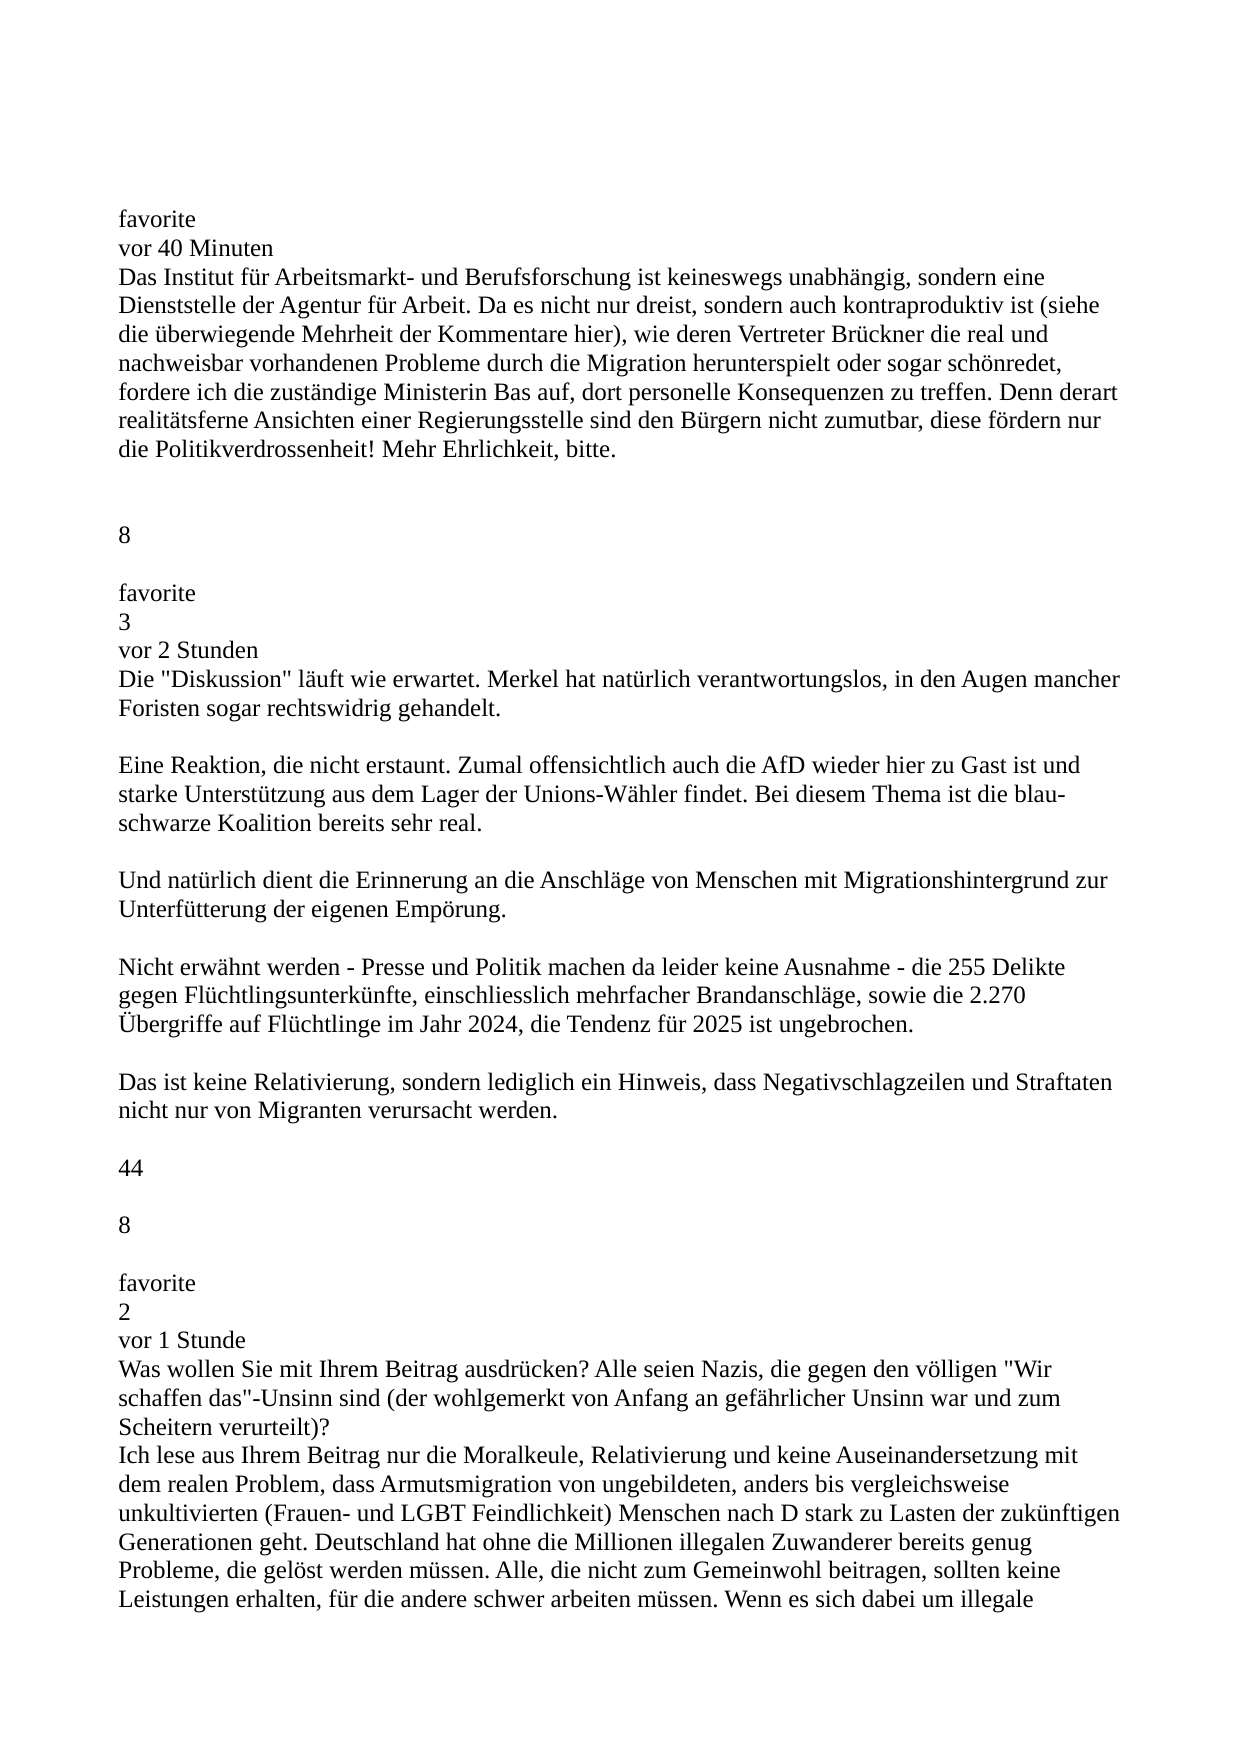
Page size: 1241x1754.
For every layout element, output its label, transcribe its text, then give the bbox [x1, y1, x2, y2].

text Was wollen Sie mit Ihrem Beitrag ausdrücken? Alle seien Nazis, die gegen den völligen "Wir schaffen das"-Unsinn sind (der wohlgemerkt von Anfang an gefährlicher Unsinn war und zum Scheitern verurteilt)? [118, 1354, 1122, 1441]
text 8 [118, 521, 1122, 549]
text 8 [118, 1211, 1122, 1239]
text Das Institut für Arbeitsmarkt- und Berufsforschung ist keineswegs unabhängig, sondern eine Dienststelle der Agentur für Arbeit. Da es nicht nur dreist, sondern auch kontraproduktiv ist (siehe die überwiegende Mehrheit der Kommentare hier), wie deren Vertreter Brückner die real und nachweisbar vorhandenen Probleme durch die Migration herunterspielt oder sogar schönredet, fordere ich die zuständige Ministerin Bas auf, dort personelle Konsequenzen zu treffen. Denn derart realitätsferne Ansichten einer Regierungsstelle sind den Bürgern nicht zumutbar, diese fördern nur die Politikverdrossenheit! Mehr Ehrlichkeit, bitte. [118, 262, 1122, 463]
text favorite [118, 578, 1122, 607]
text vor 1 Stunde [118, 1326, 1122, 1354]
text Nicht erwähnt werden - Presse und Politik machen da leider keine Ausnahme - die 255 Delikte gegen Flüchtlingsunterkünfte, einschliesslich mehrfacher Brandanschläge, sowie die 2.270 Übergriffe auf Flüchtlinge im Jahr 2024, die Tendenz für 2025 ist ungebrochen. [118, 952, 1122, 1038]
text favorite [118, 204, 1122, 233]
text vor 2 Stunden [118, 636, 1122, 664]
text vor 40 Minuten [118, 233, 1122, 262]
text Die "Diskussion" läuft wie erwartet. Merkel hat natürlich verantwortungslos, in den Augen mancher Foristen sogar rechtswidrig gehandelt. [118, 664, 1122, 722]
text 2 [118, 1297, 1122, 1326]
text Das ist keine Relativierung, sondern lediglich ein Hinweis, dass Negativschlagzeilen und Straftaten nicht nur von Migranten verursacht werden. [118, 1067, 1122, 1124]
text 3 [118, 607, 1122, 636]
text favorite [118, 1268, 1122, 1297]
text Und natürlich dient die Erinnerung an die Anschläge von Menschen mit Migrationshintergrund zur Unterfütterung der eigenen Empörung. [118, 866, 1122, 923]
text Ich lese aus Ihrem Beitrag nur die Moralkeule, Relativierung und keine Auseinandersetzung mit dem realen Problem, dass Armutsmigration von ungebildeten, anders bis vergleichsweise unkultivierten (Frauen- und LGBT Feindlichkeit) Menschen nach D stark zu Lasten der zukünftigen Generationen geht. Deutschland hat ohne die Millionen illegalen Zuwanderer bereits genug Probleme, die gelöst werden müssen. Alle, die nicht zum Gemeinwohl beitragen, sollten keine Leistungen erhalten, für die andere schwer arbeiten müssen. Wenn es sich dabei um illegale [118, 1441, 1122, 1613]
text Eine Reaktion, die nicht erstaunt. Zumal offensichtlich auch die AfD wieder hier zu Gast ist und starke Unterstützung aus dem Lager der Unions-Wähler findet. Bei diesem Thema ist die blau-schwarze Koalition bereits sehr real. [118, 751, 1122, 837]
text 44 [118, 1153, 1122, 1182]
